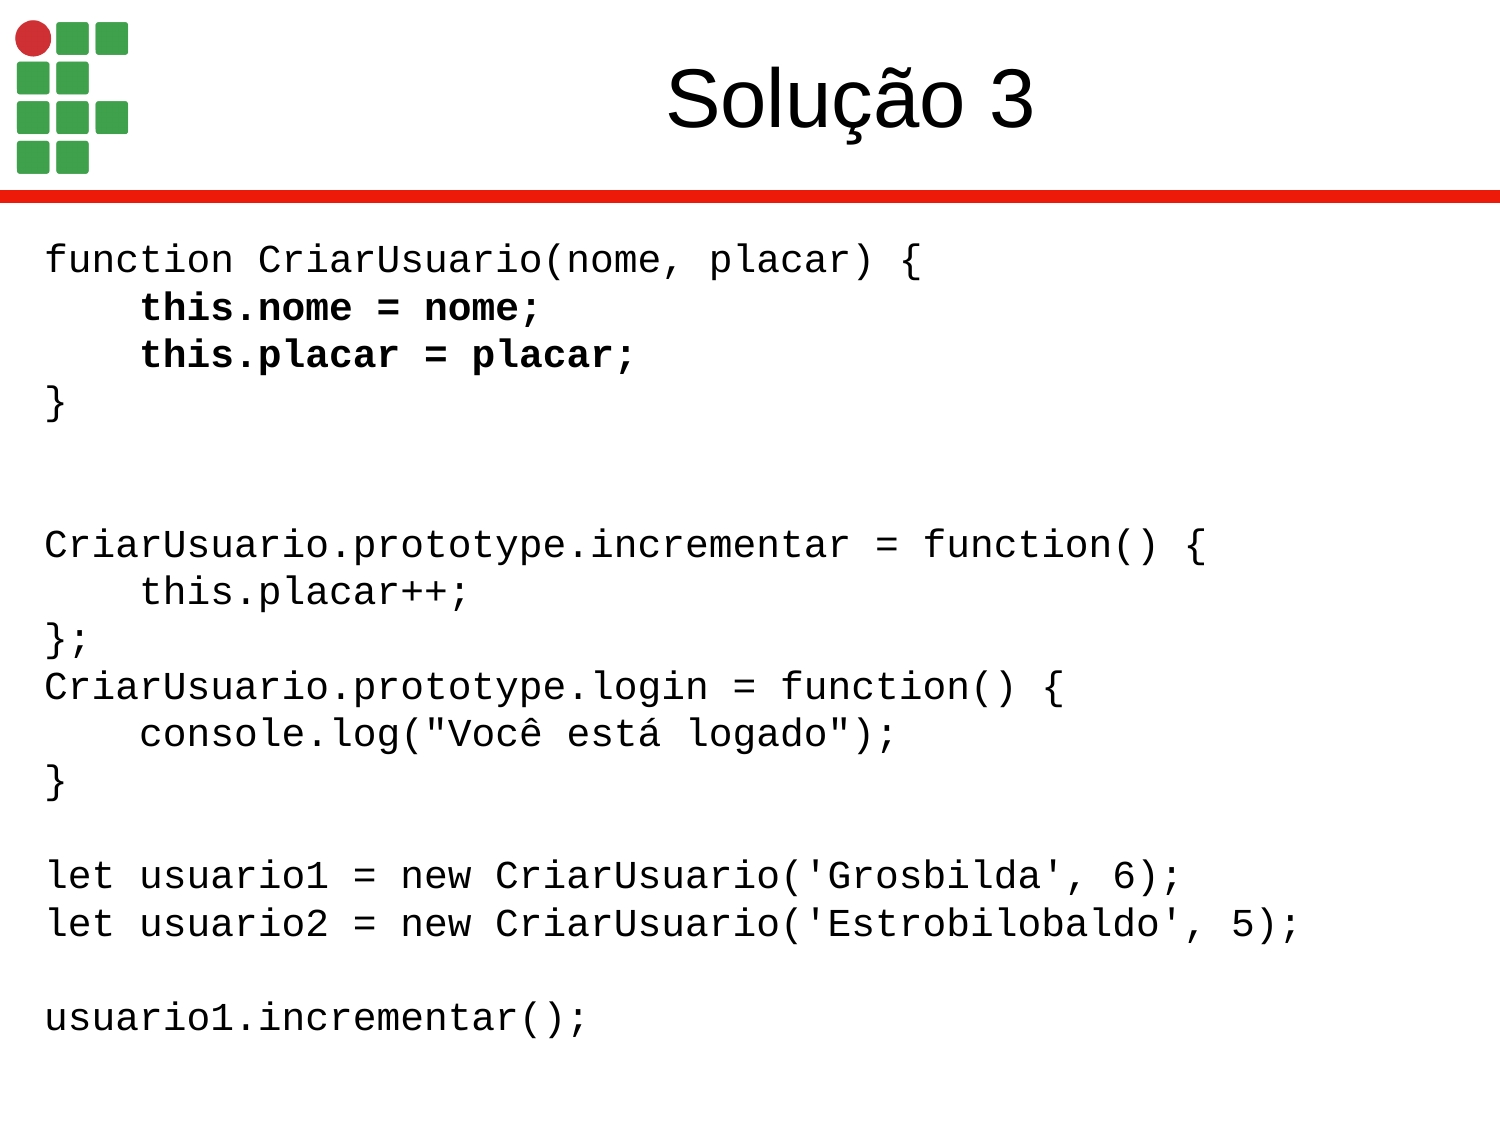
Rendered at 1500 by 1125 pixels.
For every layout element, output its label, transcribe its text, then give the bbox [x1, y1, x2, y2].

picture [14, 16, 130, 178]
title Solução 3 [230, 0, 1471, 202]
list function CriarUsuario(nome, placar) { this.nome = nome; this.placar = placar; } CriarUsuario.prototype.incrementar = function() { this.placar++; }; CriarUsuario.prototype.login = function() { console.log("Você está logado"); } let usuario1 = new CriarUsuario('Grosbilda', 6); let usuario2 = new CriarUsuario('Estrobilobaldo', 5); usuario1.incrementar(); [29, 225, 1471, 1105]
